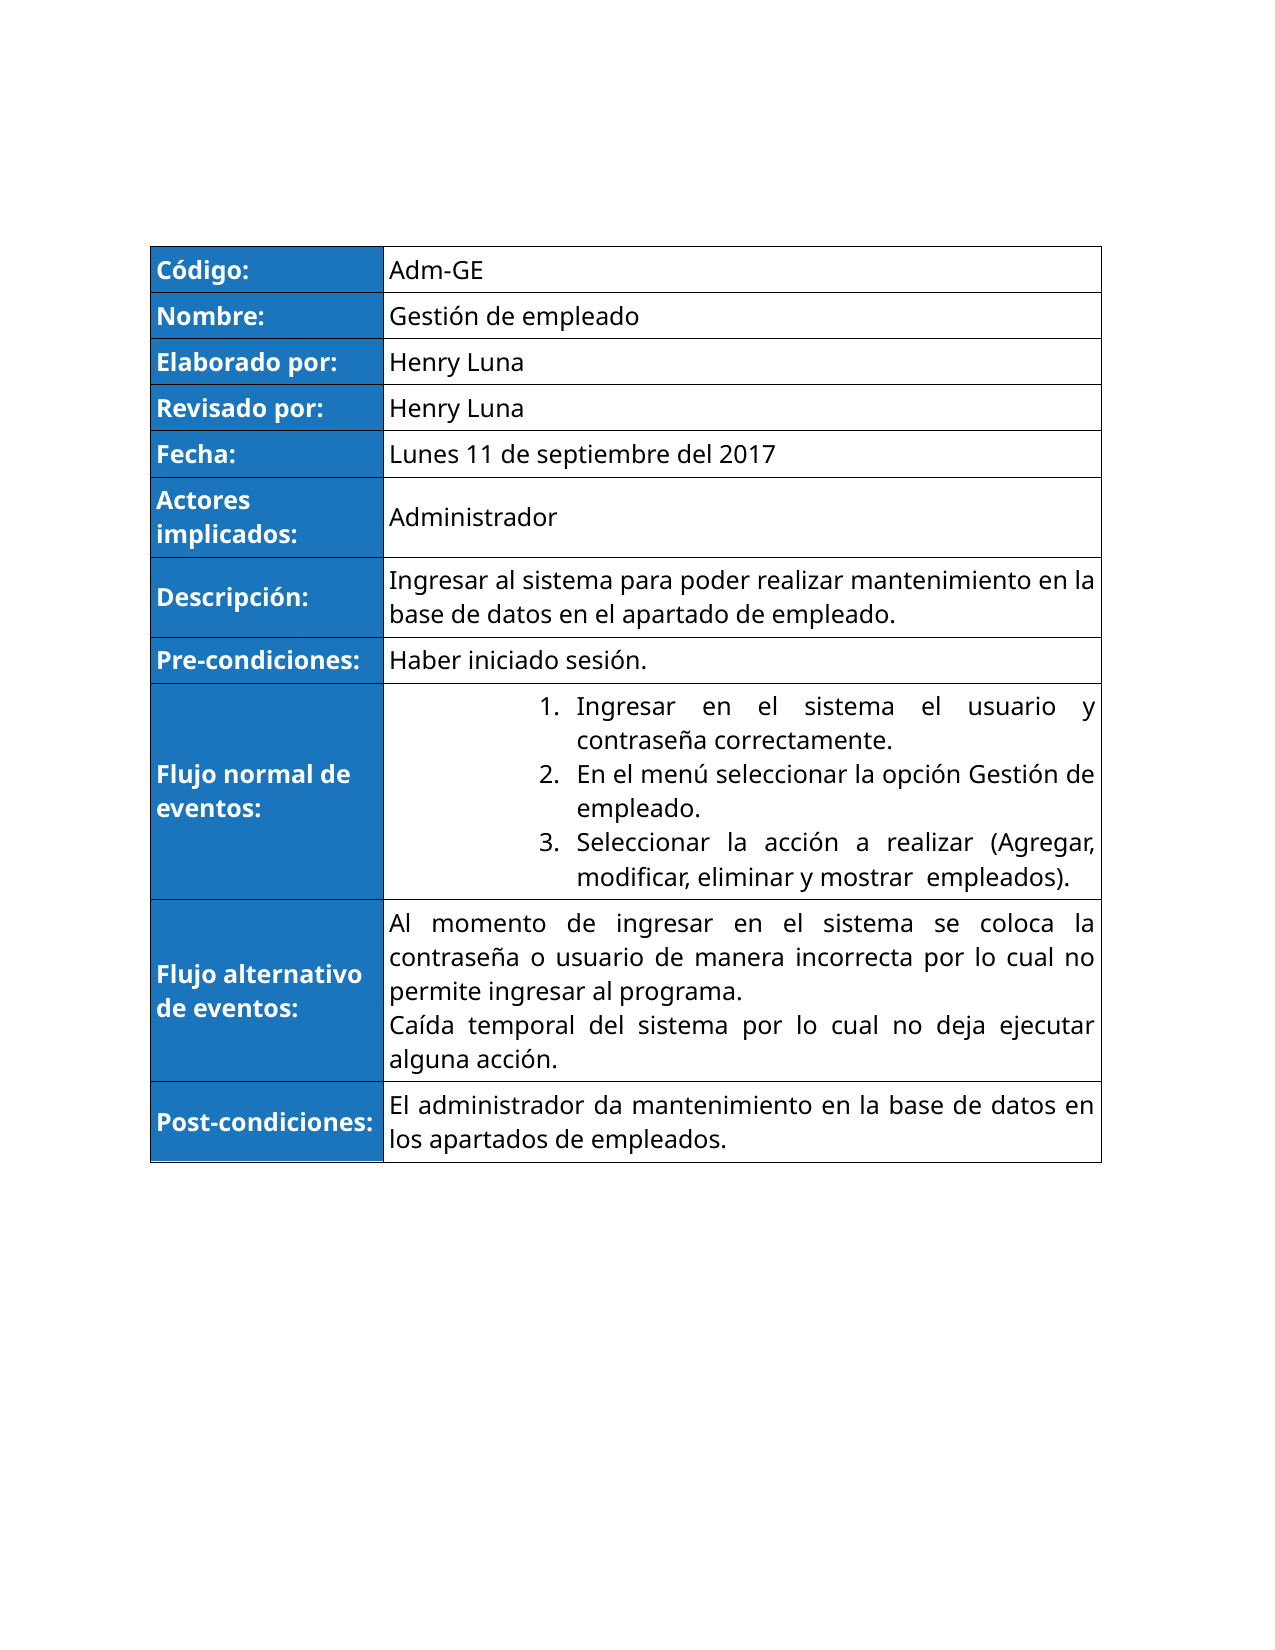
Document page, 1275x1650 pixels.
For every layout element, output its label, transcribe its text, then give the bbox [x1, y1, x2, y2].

table_cell Haber iniciado sesión. [384, 638, 1101, 683]
table_cell Ingresar al sistema para poder realizar mantenimiento en la base de datos en el apartado de empleado. [384, 558, 1101, 637]
table_cell El administrador da mantenimiento en la base de datos en los apartados de empleados. [384, 1082, 1101, 1161]
table_cell Flujo normal de eventos: [151, 684, 383, 899]
table_cell Henry Luna [384, 339, 1101, 384]
table_header Adm-GE [384, 247, 1101, 292]
table_cell Pre-condiciones: [151, 638, 383, 683]
table_cell Revisado por: [151, 385, 383, 430]
table_cell Henry Luna [384, 385, 1101, 430]
table_cell Al momento de ingresar en el sistema se coloca la contraseña o usuario de manera incorrecta por lo cual no permite ingresar al programa. Caída temporal del sistema por lo cual no deja ejecutar alguna acción. [384, 900, 1101, 1081]
table_cell Flujo alternativo de eventos: [151, 900, 383, 1081]
table_cell Administrador [384, 478, 1101, 556]
table_cell Fecha: [151, 431, 383, 476]
table_cell Descripción: [151, 558, 383, 637]
table_header Código: [151, 247, 383, 292]
table_cell Elaborado por: [151, 339, 383, 384]
table_cell Post-condiciones: [151, 1082, 383, 1161]
table_cell Actores implicados: [151, 478, 383, 556]
table_cell Gestión de empleado [384, 293, 1101, 338]
table_cell Nombre: [151, 293, 383, 338]
table_cell Ingresar en el sistema el usuario y contraseña correctamente. En el menú seleccionar la opción Gestión de empleado. Seleccionar la acción a realizar (Agregar, modificar, eliminar y mostrar empleados). [384, 684, 1101, 899]
table_cell Lunes 11 de septiembre del 2017 [384, 431, 1101, 476]
